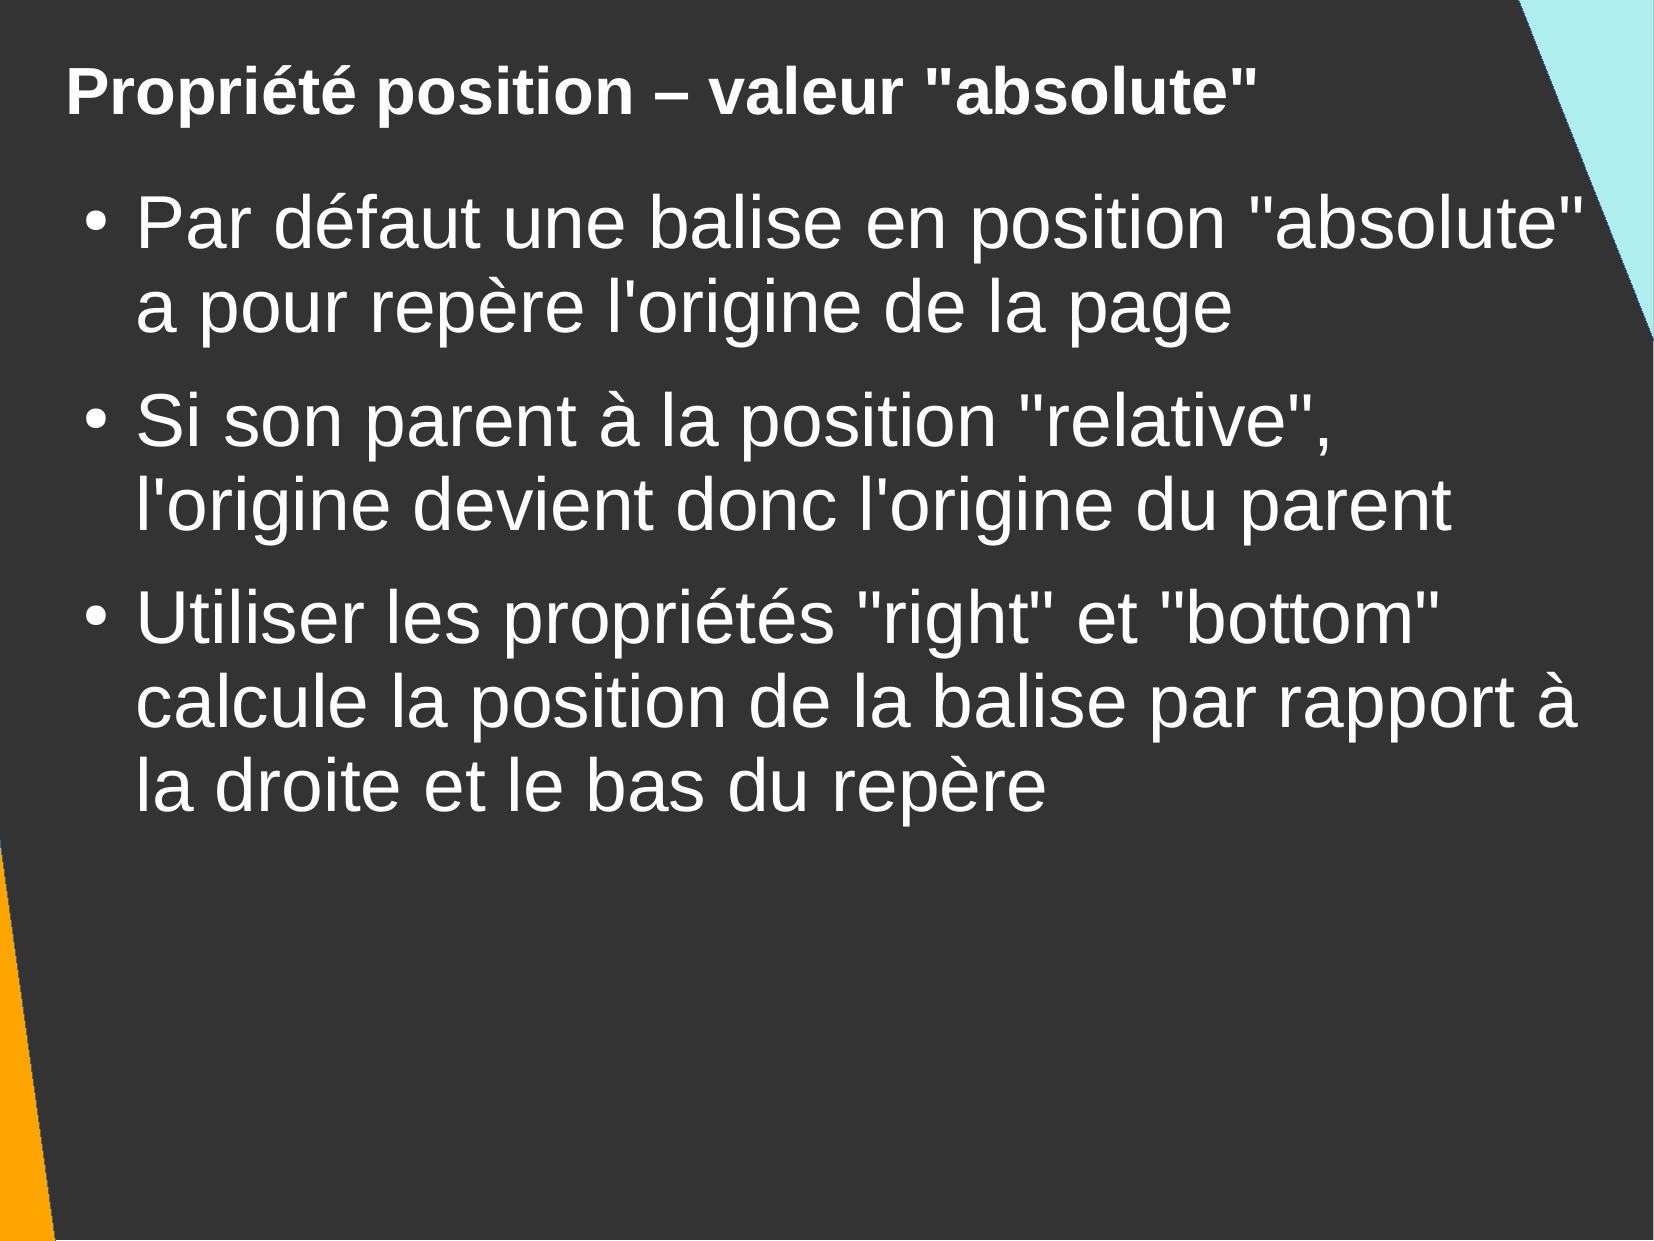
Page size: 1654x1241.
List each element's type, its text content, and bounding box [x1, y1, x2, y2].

text_box [1518, 0, 1654, 341]
text_box [0, 839, 56, 1241]
list Par défaut une balise en position "absolute" a pour repère l'origine de la page Si son parent à la position "relative", l'origine devient donc l'origine du parent Utiliser les propriétés "right" et "bottom" calcule la position de la balise par rapport à la droite et le bas du repère [64, 180, 1604, 1028]
title Propriété position – valeur "absolute" [64, 54, 1553, 135]
